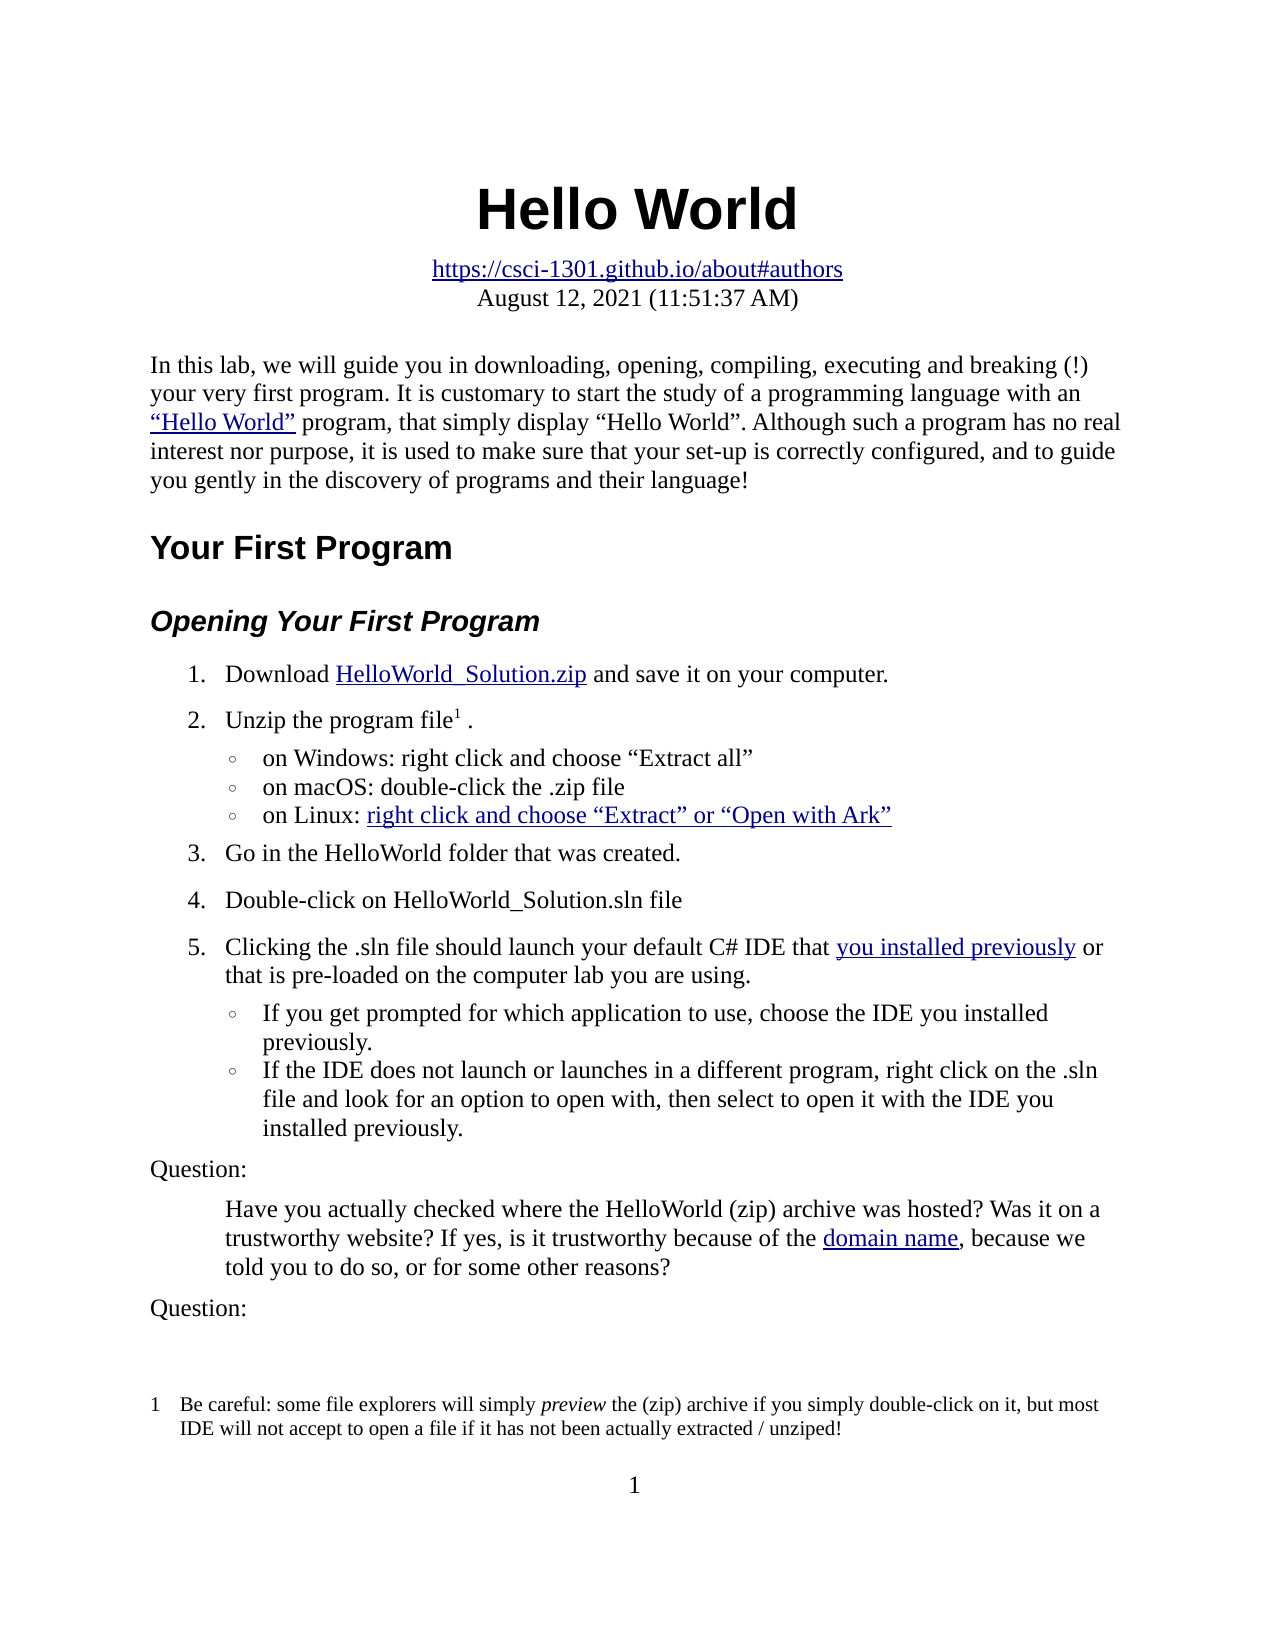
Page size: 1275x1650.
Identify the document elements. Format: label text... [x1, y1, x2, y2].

text In this lab, we will guide you in downloading, opening, compiling, executing and breaking (!) your very first program. It is customary to start the study of a programming language with an “Hello World” program, that simply display “Hello World”. Although such a program has no real interest nor purpose, it is used to make sure that your set-up is correctly configured, and to guide you gently in the discovery of programs and their language! [150, 350, 1125, 493]
subtitle Opening Your First Program [150, 604, 1125, 637]
title Hello World [150, 175, 1125, 242]
list If you get prompted for which application to use, choose the IDE you installed previously. [225, 998, 1125, 1056]
list If the IDE does not launch or launches in a different program, right click on the .sln file and look for an option to open with, then select to open it with the IDE you installed previously. [225, 1056, 1125, 1142]
list on macOS: double-click the .zip file [225, 772, 1125, 801]
text https://csci-1301.github.io/about#authors [150, 254, 1125, 283]
text Question: [150, 1293, 1125, 1321]
text Question: [150, 1154, 1125, 1182]
text Have you actually checked where the HelloWorld (zip) archive was hosted? Was it on a trustworthy website? If yes, is it trustworthy because of the domain name, because we told you to do so, or for some other reasons? [225, 1194, 1125, 1281]
list Unzip the program file . [187, 705, 1125, 734]
list Be careful: some file explorers will simply preview the (zip) archive if you simply double-click on it, but most IDE will not accept to open a file if it has not been actually extracted / unziped! [150, 1392, 1125, 1440]
list Double-click on HelloWorld_Solution.sln file [187, 885, 1125, 914]
list on Windows: right click and choose “Extract all” [225, 743, 1125, 772]
text August 12, 2021 (11:51:37 AM) [150, 283, 1125, 312]
list Clicking the .sln file should launch your default C# IDE that you installed previously or that is pre-loaded on the computer lab you are using. [187, 932, 1125, 989]
list on Linux: right click and choose “Extract” or “Open with Ark” [225, 801, 1125, 829]
subtitle Your First Program [150, 527, 1125, 566]
list Download HelloWorld_Solution.zip and save it on your computer. [187, 659, 1125, 687]
list Go in the HelloWorld folder that was created. [187, 838, 1125, 867]
